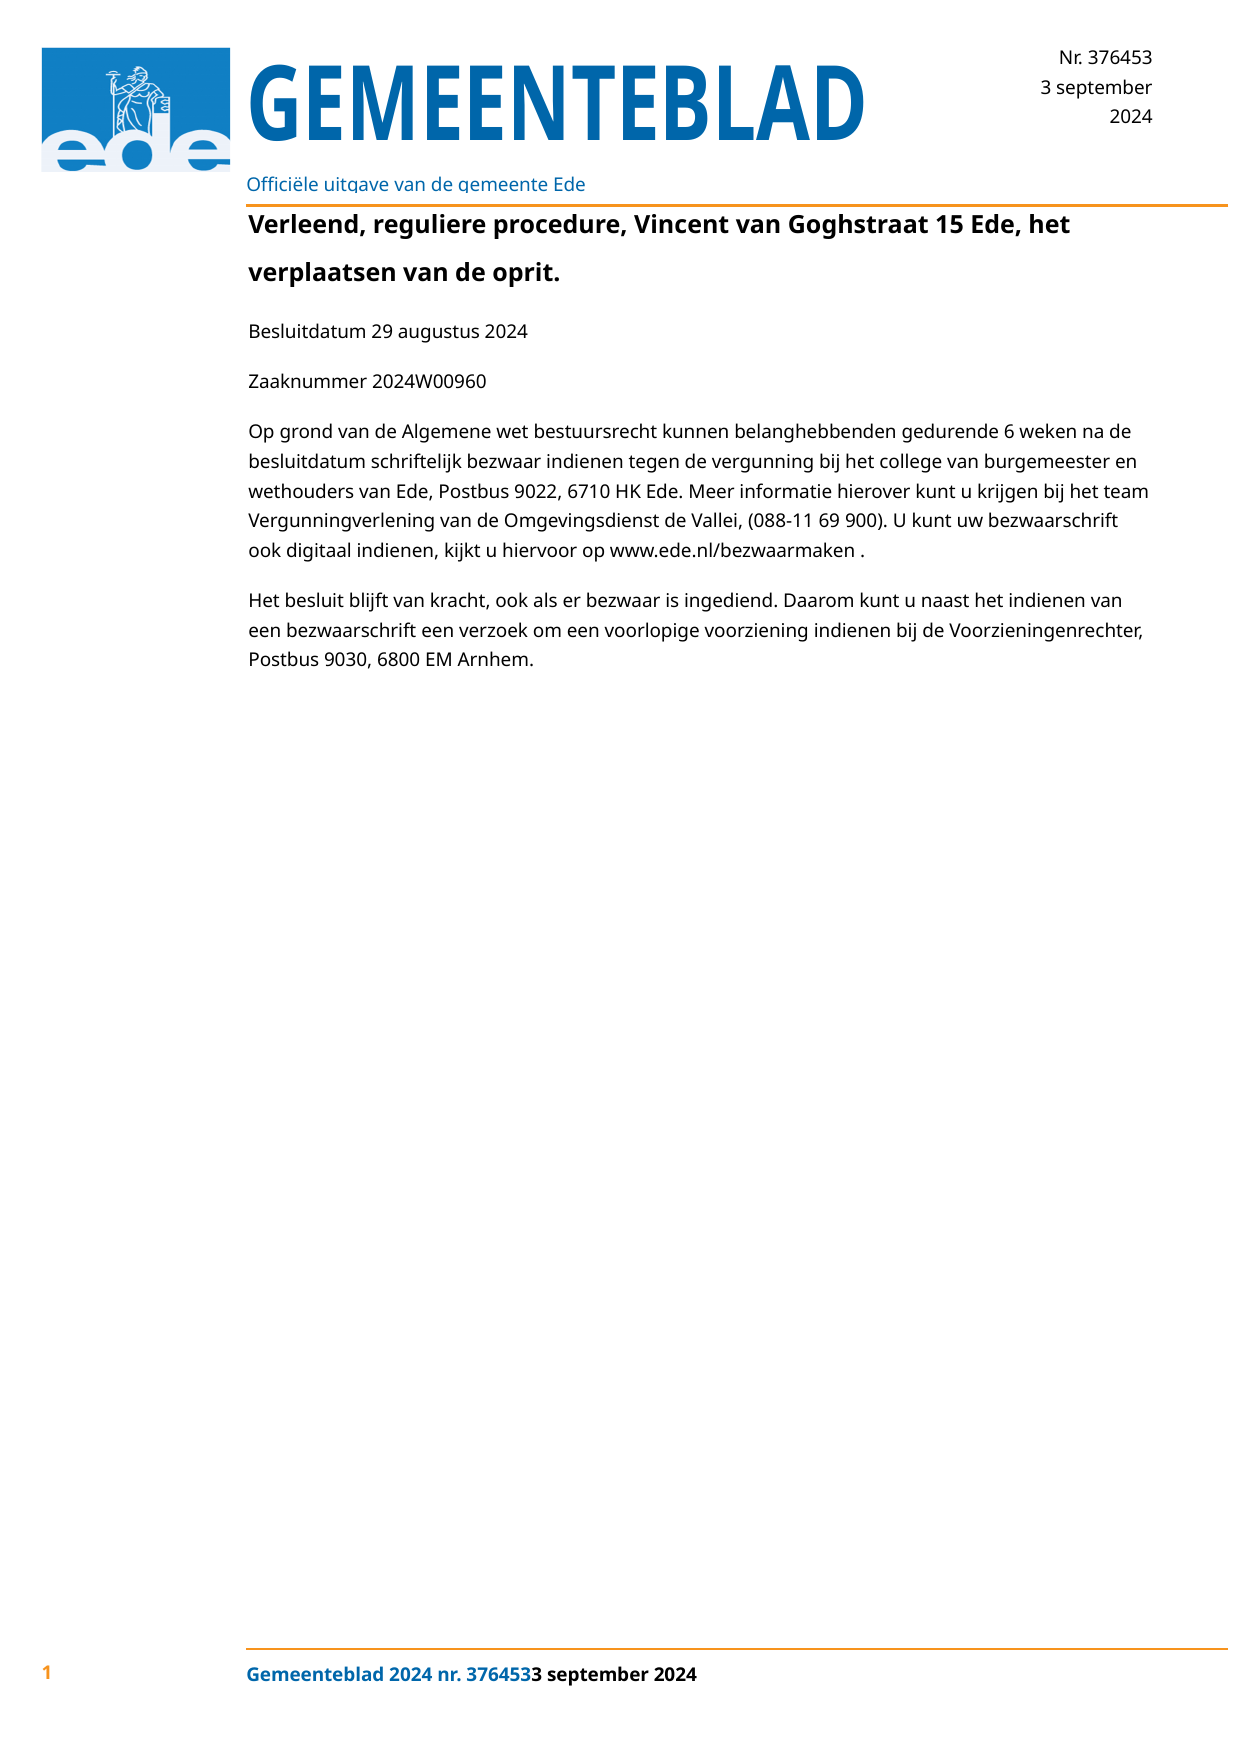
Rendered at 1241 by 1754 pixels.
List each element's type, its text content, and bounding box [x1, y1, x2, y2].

text Het besluit blijft van kracht, ook als er bezwaar is ingediend. Daarom kunt u naast het indienen van een bezwaarschrift een verzoek om een voorlopige voorziening indienen bij de Voorzieningenrechter, Postbus 9030, 6800 EM Arnhem. [248, 587, 1152, 672]
text Besluitdatum 29 augustus 2024 [248, 318, 1152, 344]
text Zaaknummer 2024W00960 [248, 368, 1152, 394]
text Op grond van de Algemene wet bestuursrecht kunnen belanghebbenden gedurende 6 weken na de besluitdatum schriftelijk bezwaar indienen tegen de vergunning bij het college van burgemeester en wethouders van Ede, Postbus 9022, 6710 HK Ede. Meer informatie hierover kunt u krijgen bij het team Vergunningverlening van de Omgevingsdienst de Vallei, (088-11 69 900). U kunt uw bezwaarschrift ook digitaal indienen, kijkt u hiervoor op www.ede.nl/bezwaarmaken . [248, 419, 1152, 563]
picture [41, 47, 231, 172]
text Verleend, reguliere procedure, Vincent van Goghstraat 15 Ede, het verplaatsen van de oprit. [248, 207, 1152, 288]
